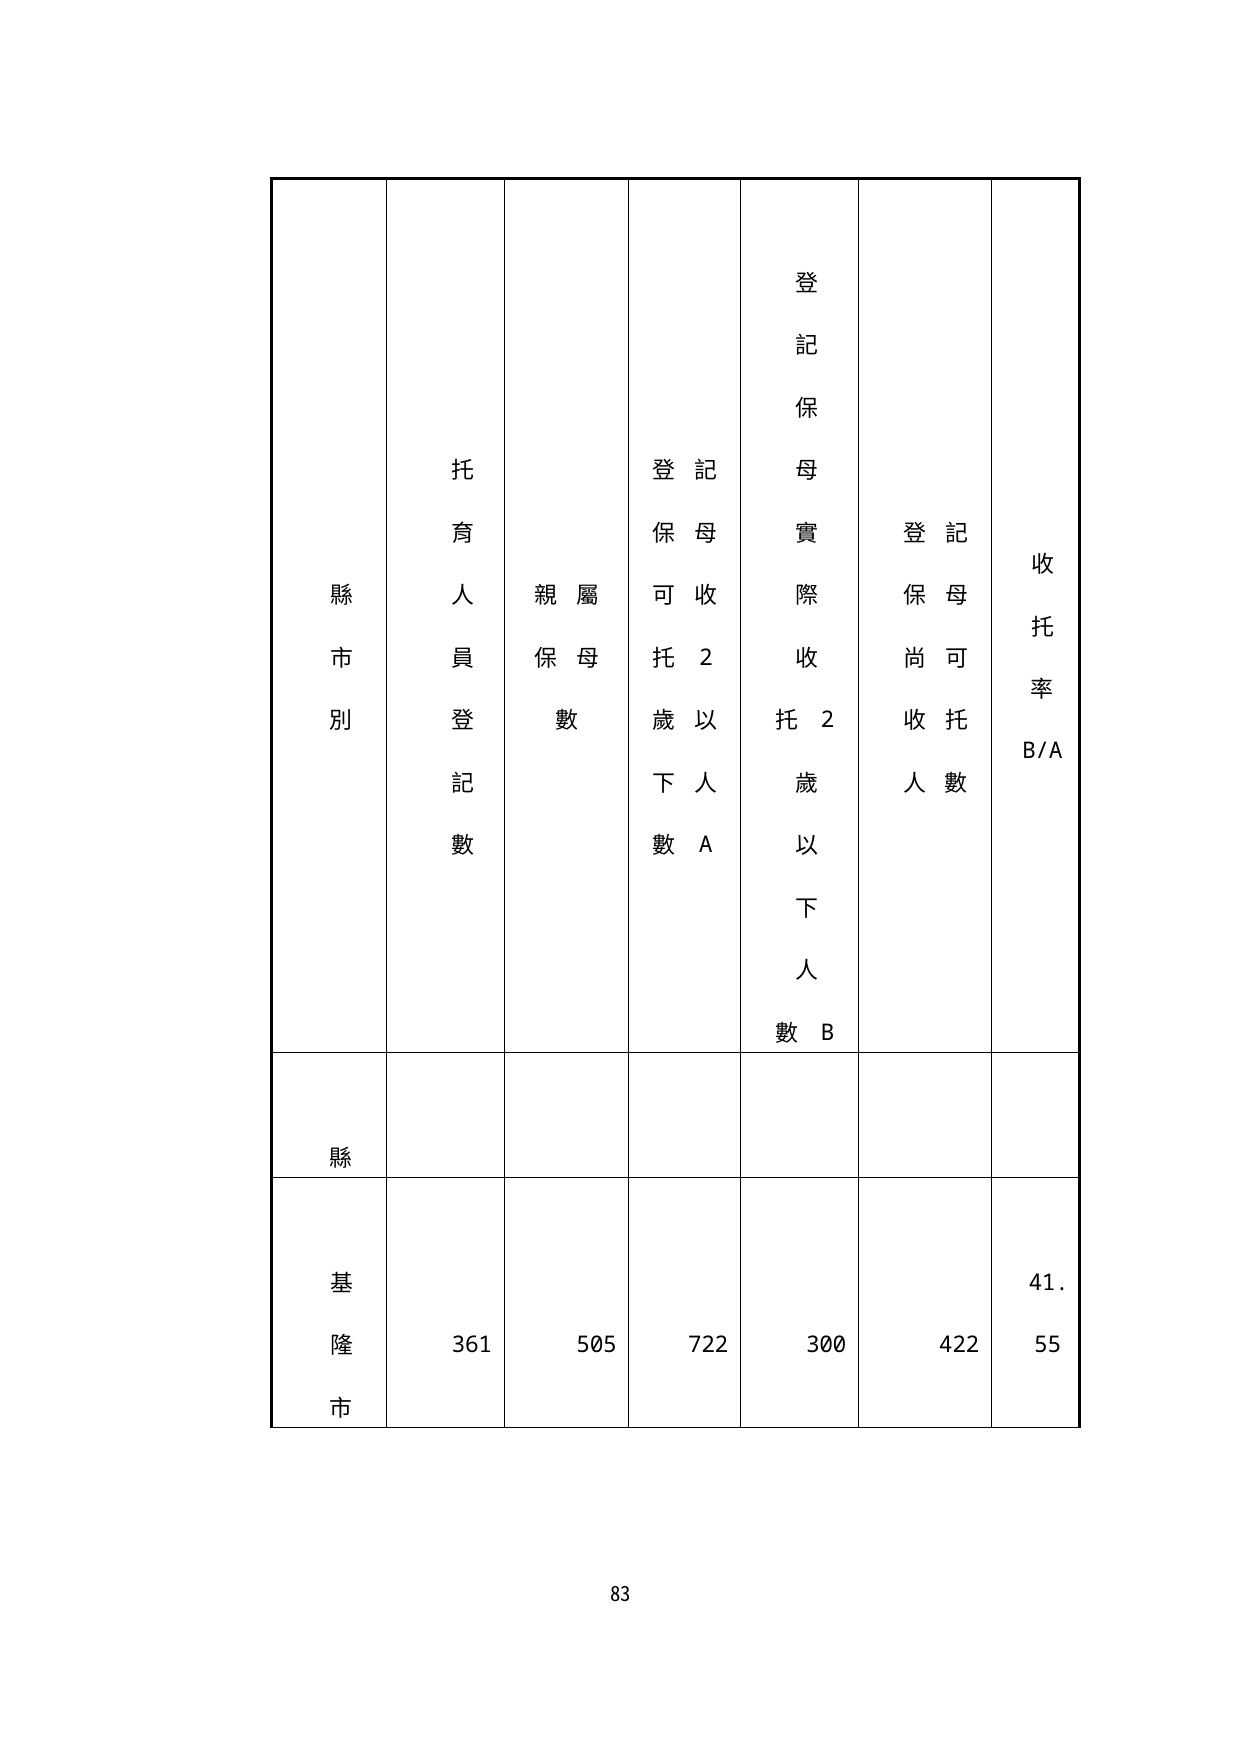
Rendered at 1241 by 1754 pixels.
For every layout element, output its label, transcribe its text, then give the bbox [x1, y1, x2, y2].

table_header 托育人員登記數 [387, 180, 504, 1052]
table_cell 縣 [273, 1053, 386, 1177]
table_cell 41.55 [992, 1178, 1078, 1427]
table_header 登記保母尚可收托人數 [859, 180, 991, 1052]
table_cell 基隆市 [273, 1178, 386, 1427]
table_cell [859, 1053, 991, 1177]
table_cell 722 [629, 1178, 740, 1427]
table_cell [505, 1053, 628, 1177]
table_cell [741, 1053, 858, 1177]
table_header 登記保母可收托2歲以下人數A [629, 180, 740, 1052]
table_cell 422 [859, 1178, 991, 1427]
table_cell [629, 1053, 740, 1177]
table_cell [992, 1053, 1078, 1177]
table_header 登記保母實際收托2歲以下人數B [741, 180, 858, 1052]
table_header 親屬保母數 [505, 180, 628, 1052]
table_header 收托率 B/A [992, 180, 1078, 1052]
table_cell 505 [505, 1178, 628, 1427]
table_cell [387, 1053, 504, 1177]
table_cell 300 [741, 1178, 858, 1427]
table_cell 361 [387, 1178, 504, 1427]
table_header 縣市別 [273, 180, 386, 1052]
